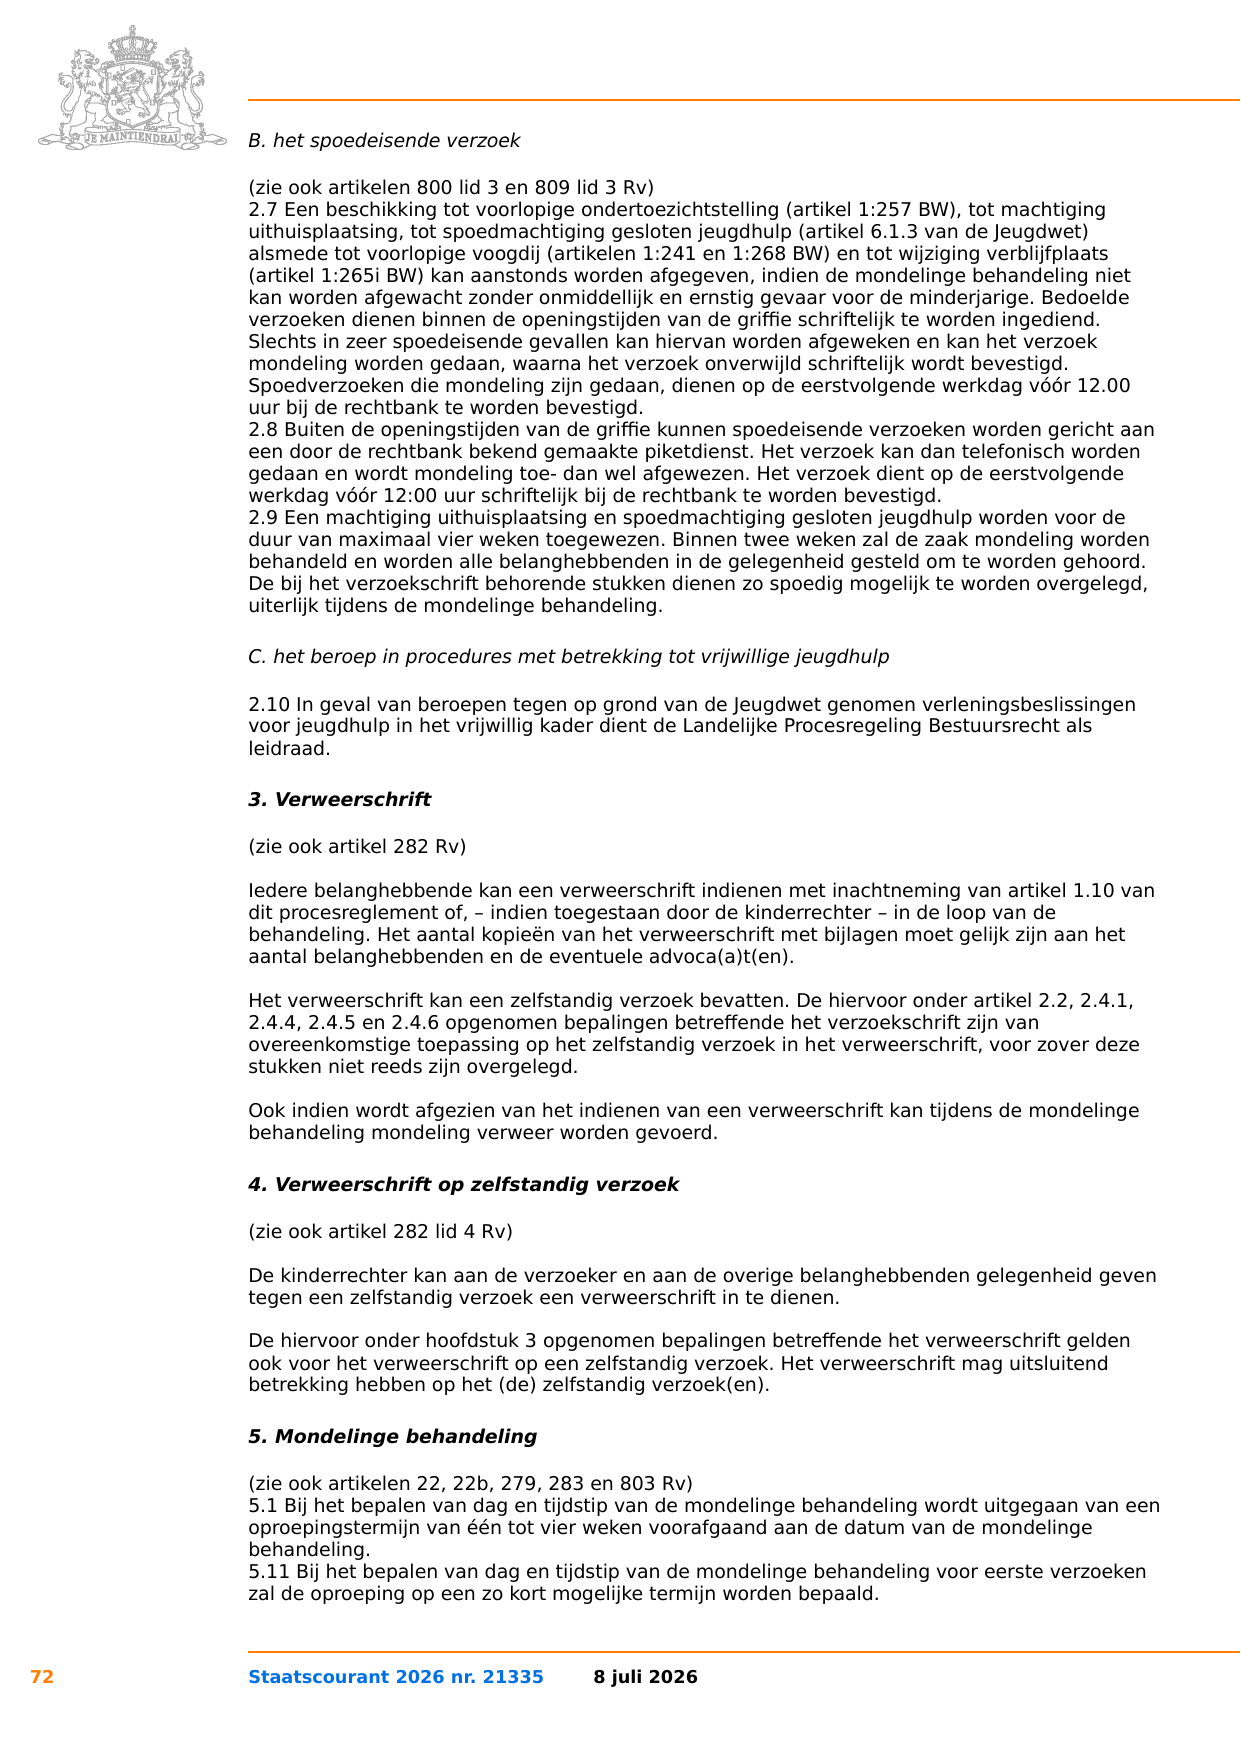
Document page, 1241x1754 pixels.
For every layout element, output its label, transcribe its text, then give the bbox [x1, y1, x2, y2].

text (zie ook artikelen 800 lid 3 en 809 lid 3 Rv) [248, 177, 1163, 199]
subtitle 4. Verweerschrift op zelfstandig verzoek [248, 1174, 1163, 1196]
text De hiervoor onder hoofdstuk 3 opgenomen bepalingen betreffende het verweerschrift gelden ook voor het verweerschrift op een zelfstandig verzoek. Het verweerschrift mag uitsluitend betrekking hebben op het (de) zelfstandig verzoek(en). [248, 1330, 1163, 1396]
text Het verweerschrift kan een zelfstandig verzoek bevatten. De hiervoor onder artikel 2.2, 2.4.1, 2.4.4, 2.4.5 en 2.4.6 opgenomen bepalingen betreffende het verzoekschrift zijn van overeenkomstige toepassing op het zelfstandig verzoek in het verweerschrift, voor zover deze stukken niet reeds zijn overgelegd. [248, 990, 1163, 1078]
text 2.9 Een machtiging uithuisplaatsing en spoedmachtiging gesloten jeugdhulp worden voor de duur van maximaal vier weken toegewezen. Binnen twee weken zal de zaak mondeling worden behandeld en worden alle belanghebbenden in de gelegenheid gesteld om te worden gehoord. De bij het verzoekschrift behorende stukken dienen zo spoedig mogelijk te worden overgelegd, uiterlijk tijdens de mondelinge behandeling. [248, 507, 1163, 616]
text De kinderrechter kan aan de verzoeker en aan de overige belanghebbenden gelegenheid geven tegen een zelfstandig verzoek een verweerschrift in te dienen. [248, 1264, 1163, 1308]
text 2.10 In geval van beroepen tegen op grond van de Jeugdwet genomen verleningsbeslissingen voor jeugdhulp in het vrijwillig kader dient de Landelijke Procesregeling Bestuursrecht als leidraad. [248, 693, 1163, 759]
text 5.1 Bij het bepalen van dag en tijdstip van de mondelinge behandeling wordt uitgegaan van een oproepingstermijn van één tot vier weken voorafgaand aan de datum van de mondelinge behandeling. [248, 1495, 1163, 1561]
text 2.8 Buiten de openingstijden van de griffie kunnen spoedeisende verzoeken worden gericht aan een door de rechtbank bekend gemaakte piketdienst. Het verzoek kan dan telefonisch worden gedaan en wordt mondeling toe- dan wel afgewezen. Het verzoek dient op de eerstvolgende werkdag vóór 12:00 uur schriftelijk bij de rechtbank te worden bevestigd. [248, 419, 1163, 507]
text (zie ook artikel 282 lid 4 Rv) [248, 1221, 1163, 1243]
picture [38, 25, 227, 150]
subtitle 3. Verweerschrift [248, 789, 1163, 811]
subtitle B. het spoedeisende verzoek [248, 130, 1163, 152]
text 2.7 Een beschikking tot voorlopige ondertoezichtstelling (artikel 1:257 BW), tot machtiging uithuisplaatsing, tot spoedmachtiging gesloten jeugdhulp (artikel 6.1.3 van de Jeugdwet) alsmede tot voorlopige voogdij (artikelen 1:241 en 1:268 BW) en tot wijziging verblijfplaats (artikel 1:265i BW) kan aanstonds worden afgegeven, indien de mondelinge behandeling niet kan worden afgewacht zonder onmiddellijk en ernstig gevaar voor de minderjarige. Bedoelde verzoeken dienen binnen de openingstijden van de griffie schriftelijk te worden ingediend. Slechts in zeer spoedeisende gevallen kan hiervan worden afgeweken en kan het verzoek mondeling worden gedaan, waarna het verzoek onverwijld schriftelijk wordt bevestigd. Spoedverzoeken die mondeling zijn gedaan, dienen op de eerstvolgende werkdag vóór 12.00 uur bij de rechtbank te worden bevestigd. [248, 199, 1163, 419]
subtitle C. het beroep in procedures met betrekking tot vrijwillige jeugdhulp [248, 646, 1163, 668]
subtitle 5. Mondelinge behandeling [248, 1426, 1163, 1448]
text Ook indien wordt afgezien van het indienen van een verweerschrift kan tijdens de mondelinge behandeling mondeling verweer worden gevoerd. [248, 1100, 1163, 1144]
text 5.11 Bij het bepalen van dag en tijdstip van de mondelinge behandeling voor eerste verzoeken zal de oproeping op een zo kort mogelijke termijn worden bepaald. [248, 1561, 1163, 1605]
text Iedere belanghebbende kan een verweerschrift indienen met inachtneming van artikel 1.10 van dit procesreglement of, – indien toegestaan door de kinderrechter – in de loop van de behandeling. Het aantal kopieën van het verweerschrift met bijlagen moet gelijk zijn aan het aantal belanghebbenden en de eventuele advoca(a)t(en). [248, 880, 1163, 968]
text (zie ook artikel 282 Rv) [248, 836, 1163, 858]
text (zie ook artikelen 22, 22b, 279, 283 en 803 Rv) [248, 1473, 1163, 1495]
